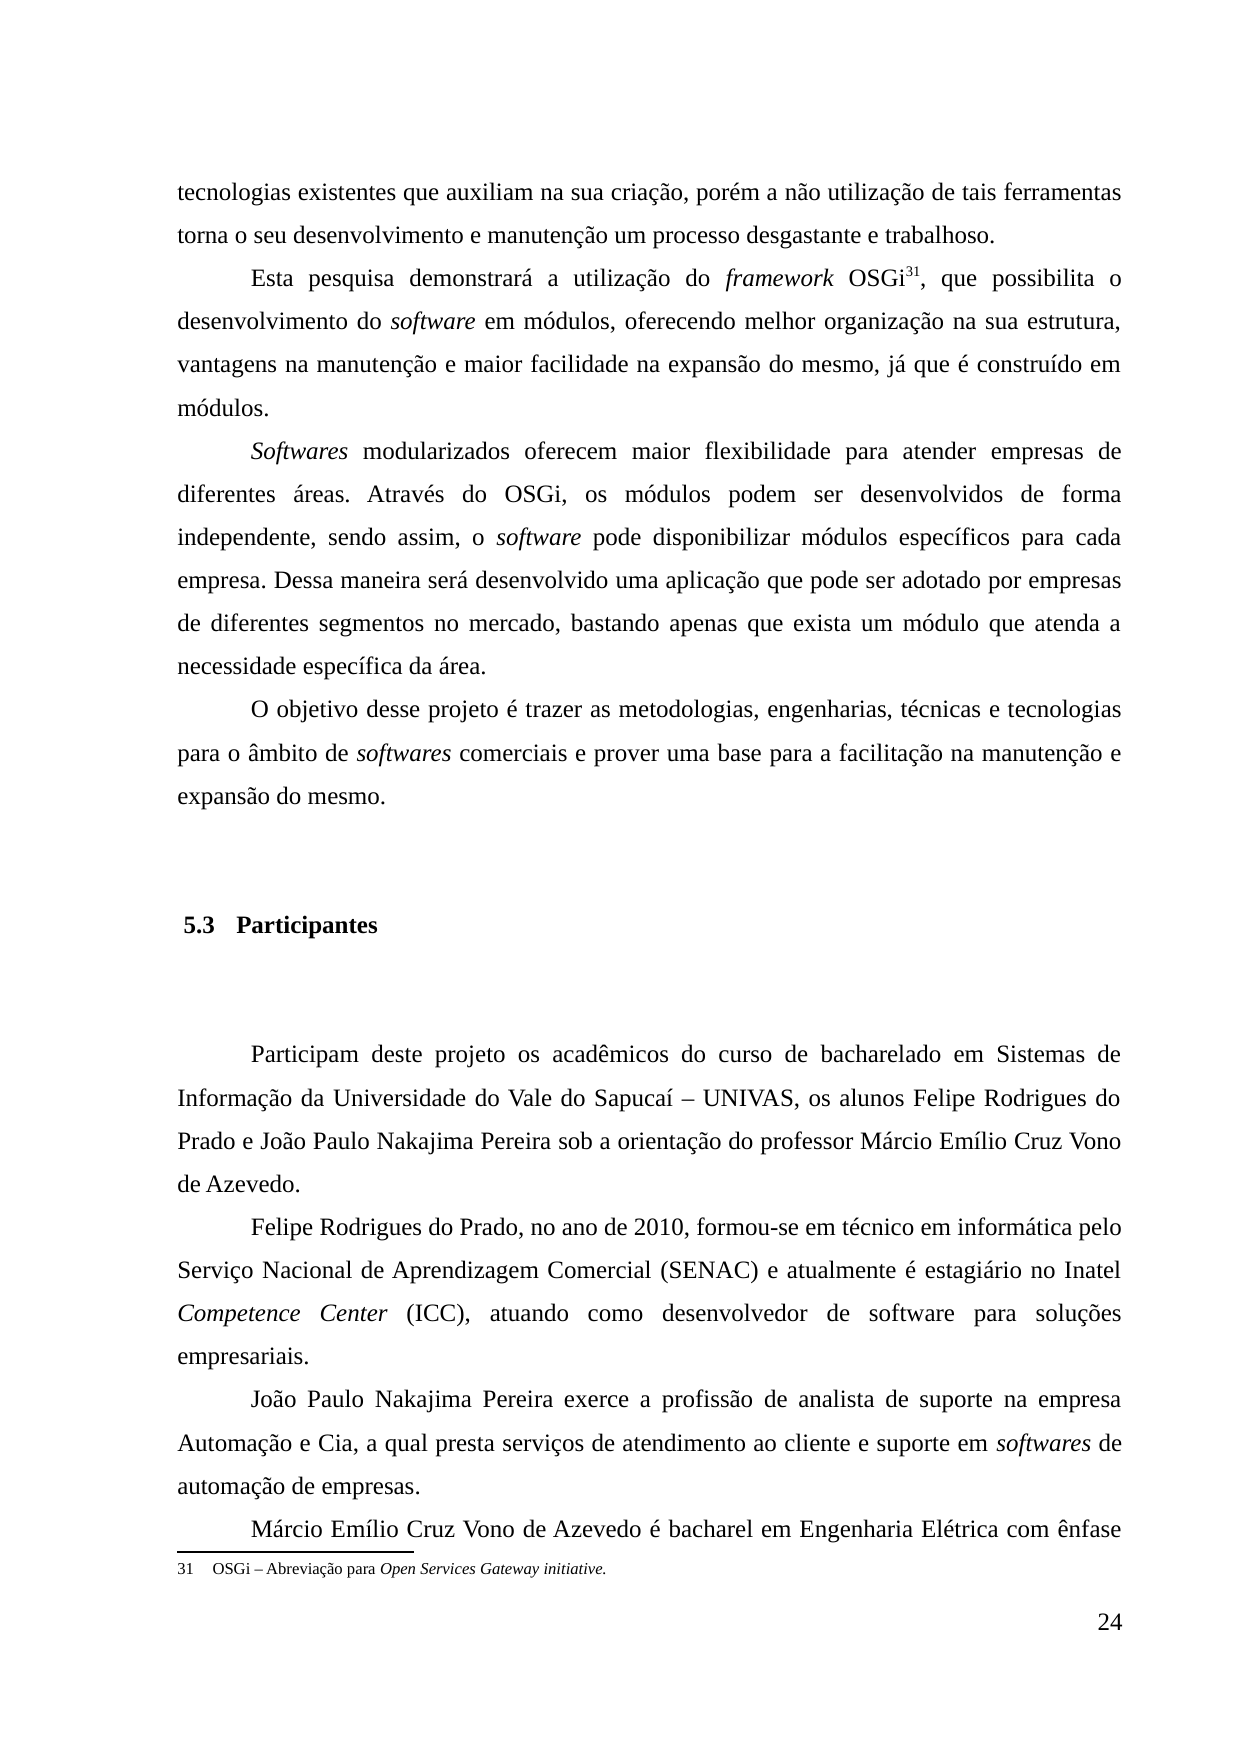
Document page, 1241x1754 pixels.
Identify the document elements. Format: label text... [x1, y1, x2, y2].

text Participam deste projeto os acadêmicos do curso de bacharelado em Sistemas de Informação da Universidade do Vale do Sapucaí – UNIVAS, os alunos Felipe Rodrigues do Prado e João Paulo Nakajima Pereira sob a orientação do professor Márcio Emílio Cruz Vono de Azevedo. [177, 1039, 1122, 1198]
text Márcio Emílio Cruz Vono de Azevedo é bacharel em Engenharia Elétrica com ênfase [177, 1514, 1122, 1543]
subtitle Participantes [177, 910, 1122, 939]
text João Paulo Nakajima Pereira exerce a profissão de analista de suporte na empresa Automação e Cia, a qual presta serviços de atendimento ao cliente e suporte em softwares de automação de empresas. [177, 1384, 1122, 1499]
text tecnologias existentes que auxiliam na sua criação, porém a não utilização de tais ferramentas torna o seu desenvolvimento e manutenção um processo desgastante e trabalhoso. [177, 177, 1122, 249]
text Softwares modularizados oferecem maior flexibilidade para atender empresas de diferentes áreas. Através do OSGi, os módulos podem ser desenvolvidos de forma independente, sendo assim, o software pode disponibilizar módulos específicos para cada empresa. Dessa maneira será desenvolvido uma aplicação que pode ser adotado por empresas de diferentes segmentos no mercado, bastando apenas que exista um módulo que atenda a necessidade específica da área. [177, 436, 1122, 680]
text O objetivo desse projeto é trazer as metodologias, engenharias, técnicas e tecnologias para o âmbito de softwares comerciais e prover uma base para a facilitação na manutenção e expansão do mesmo. [177, 694, 1122, 809]
text OSGi – Abreviação para Open Services Gateway initiative. [177, 1558, 1122, 1578]
text Felipe Rodrigues do Prado, no ano de 2010, formou-se em técnico em informática pelo Serviço Nacional de Aprendizagem Comercial (SENAC) e atualmente é estagiário no Inatel Competence Center (ICC), atuando como desenvolvedor de software para soluções empresariais. [177, 1212, 1122, 1370]
text Esta pesquisa demonstrará a utilização do framework OSGi, que possibilita o desenvolvimento do software em módulos, oferecendo melhor organização na sua estrutura, vantagens na manutenção e maior facilidade na expansão do mesmo, já que é construído em módulos. [177, 263, 1122, 421]
